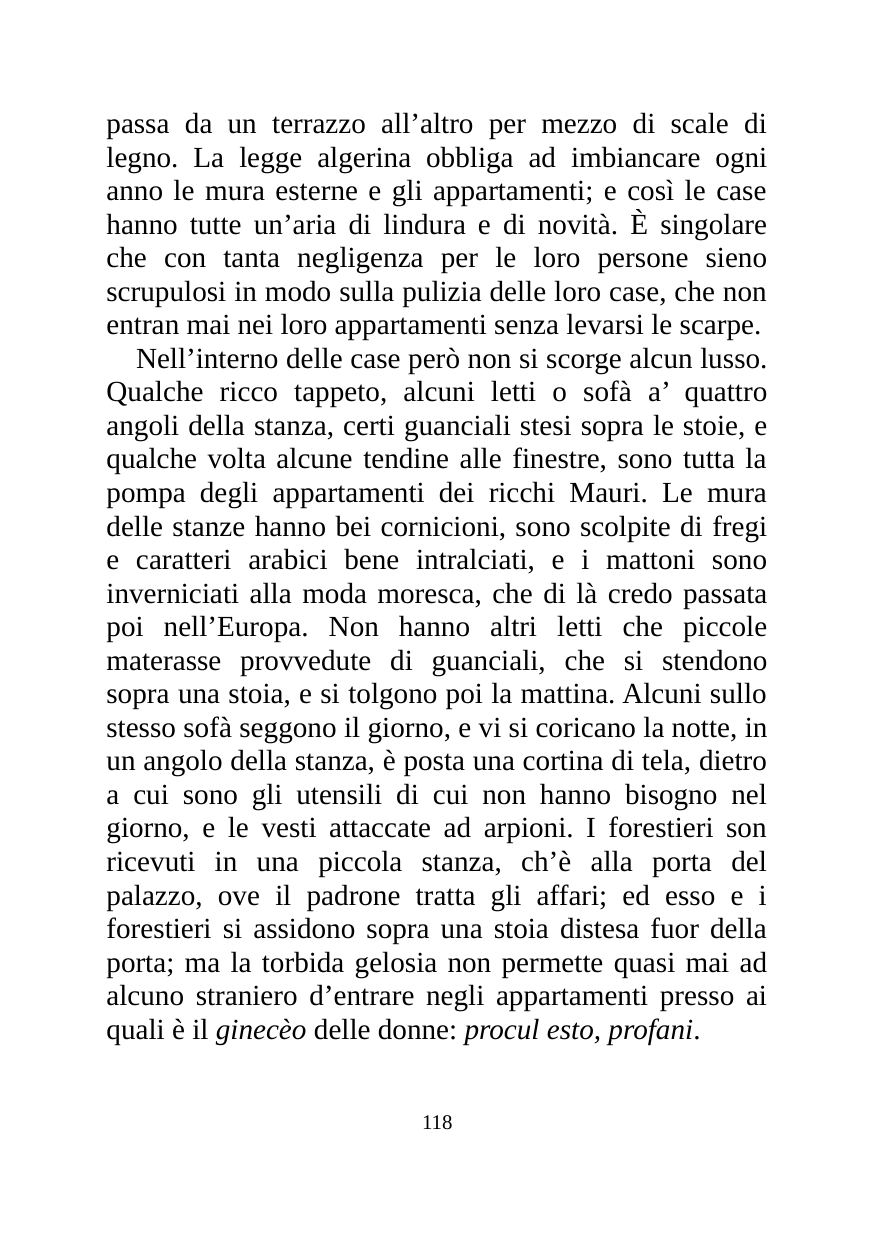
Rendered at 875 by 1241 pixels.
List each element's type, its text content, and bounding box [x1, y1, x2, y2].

text passa da un terrazzo all’altro per mezzo di scale di legno. La legge algerina obbliga ad imbiancare ogni anno le mura esterne e gli appartamenti; e così le case hanno tutte un’aria di lindura e di novità. È singolare che con tanta negligenza per le loro persone sieno scrupulosi in modo sulla pulizia delle loro case, che non entran mai nei loro appartamenti senza levarsi le scarpe. [106, 106, 768, 341]
text Nell’interno delle case però non si scorge alcun lusso. Qualche ricco tappeto, alcuni letti o sofà a’ quattro angoli della stanza, certi guanciali stesi sopra le stoie, e qualche volta alcune tendine alle finestre, sono tutta la pompa degli appartamenti dei ricchi Mauri. Le mura delle stanze hanno bei cornicioni, sono scolpite di fregi e caratteri arabici bene intralciati, e i mattoni sono inverniciati alla moda moresca, che di là credo passata poi nell’Europa. Non hanno altri letti che piccole materasse provvedute di guanciali, che si stendono sopra una stoia, e si tolgono poi la mattina. Alcuni sullo stesso sofà seggono il giorno, e vi si coricano la notte, in un angolo della stanza, è posta una cortina di tela, dietro a cui sono gli utensili di cui non hanno bisogno nel giorno, e le vesti attaccate ad arpioni. I forestieri son ricevuti in una piccola stanza, ch’è alla porta del palazzo, ove il padrone tratta gli affari; ed esso e i forestieri si assidono sopra una stoia distesa fuor della porta; ma la torbida gelosia non permette quasi mai ad alcuno straniero d’entrare negli appartamenti presso ai quali è il ginecèo delle donne: procul esto, profani. [106, 341, 768, 1045]
